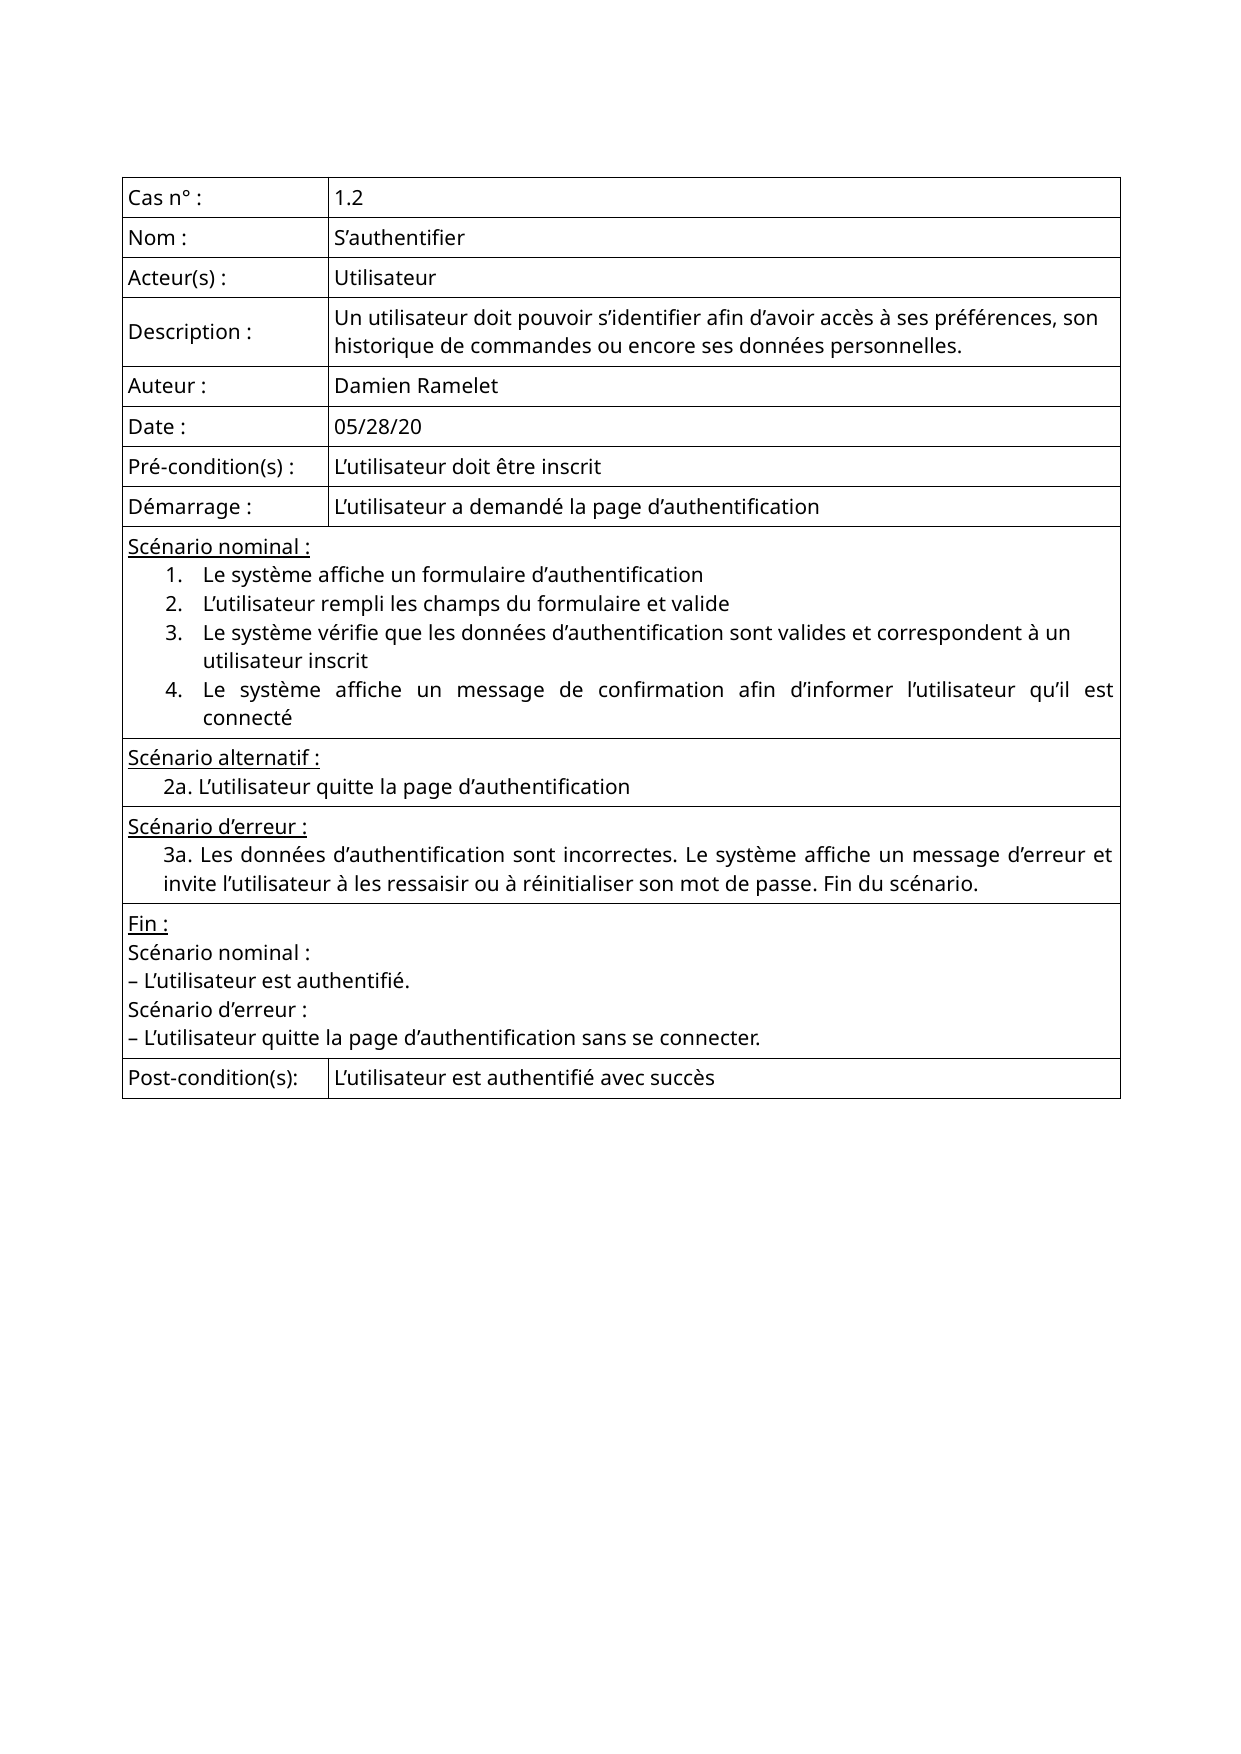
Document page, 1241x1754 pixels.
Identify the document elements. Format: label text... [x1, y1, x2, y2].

table_cell Utilisateur [329, 258, 1120, 297]
table_cell 28/05/20 [329, 407, 1120, 446]
table_cell Nom : [123, 218, 328, 257]
table_cell Acteur(s) : [123, 258, 328, 297]
table_cell Scénario d’erreur : 3a. Les données d’authentification sont incorrectes. Le système affiche un message d’erreur et invite l’utilisateur à les ressaisir ou à réinitialiser son mot de passe. Fin du scénario. [123, 807, 1120, 903]
table_cell Pré-condition(s) : [123, 447, 328, 486]
table_header 1.2 [329, 178, 1120, 217]
table_cell Scénario nominal : Le système affiche un formulaire d’authentification L’utilisateur rempli les champs du formulaire et valide Le système vérifie que les données d’authentification sont valides et correspondent à un utilisateur inscrit Le système affiche un message de confirmation afin d’informer l’utilisateur qu’il est connecté [123, 527, 1120, 737]
table_cell Démarrage : [123, 487, 328, 526]
table_cell Description : [123, 298, 328, 366]
table_cell Fin : Scénario nominal : – L’utilisateur est authentifié. Scénario d’erreur : – L’utilisateur quitte la page d’authentification sans se connecter. [123, 904, 1120, 1057]
table_cell L’utilisateur doit être inscrit [329, 447, 1120, 486]
table_cell S’authentifier [329, 218, 1120, 257]
table_cell Auteur : [123, 367, 328, 406]
table_cell L’utilisateur est authentifié avec succès [329, 1059, 1120, 1098]
table_cell L’utilisateur a demandé la page d’authentification [329, 487, 1120, 526]
table_cell Date : [123, 407, 328, 446]
table_cell Un utilisateur doit pouvoir s’identifier afin d’avoir accès à ses préférences, son historique de commandes ou encore ses données personnelles. [329, 298, 1120, 366]
table_header Cas n° : [123, 178, 328, 217]
table_cell Post-condition(s): [123, 1059, 328, 1098]
table_cell Scénario alternatif : 2a. L’utilisateur quitte la page d’authentification [123, 739, 1120, 806]
table_cell Damien Ramelet [329, 367, 1120, 406]
